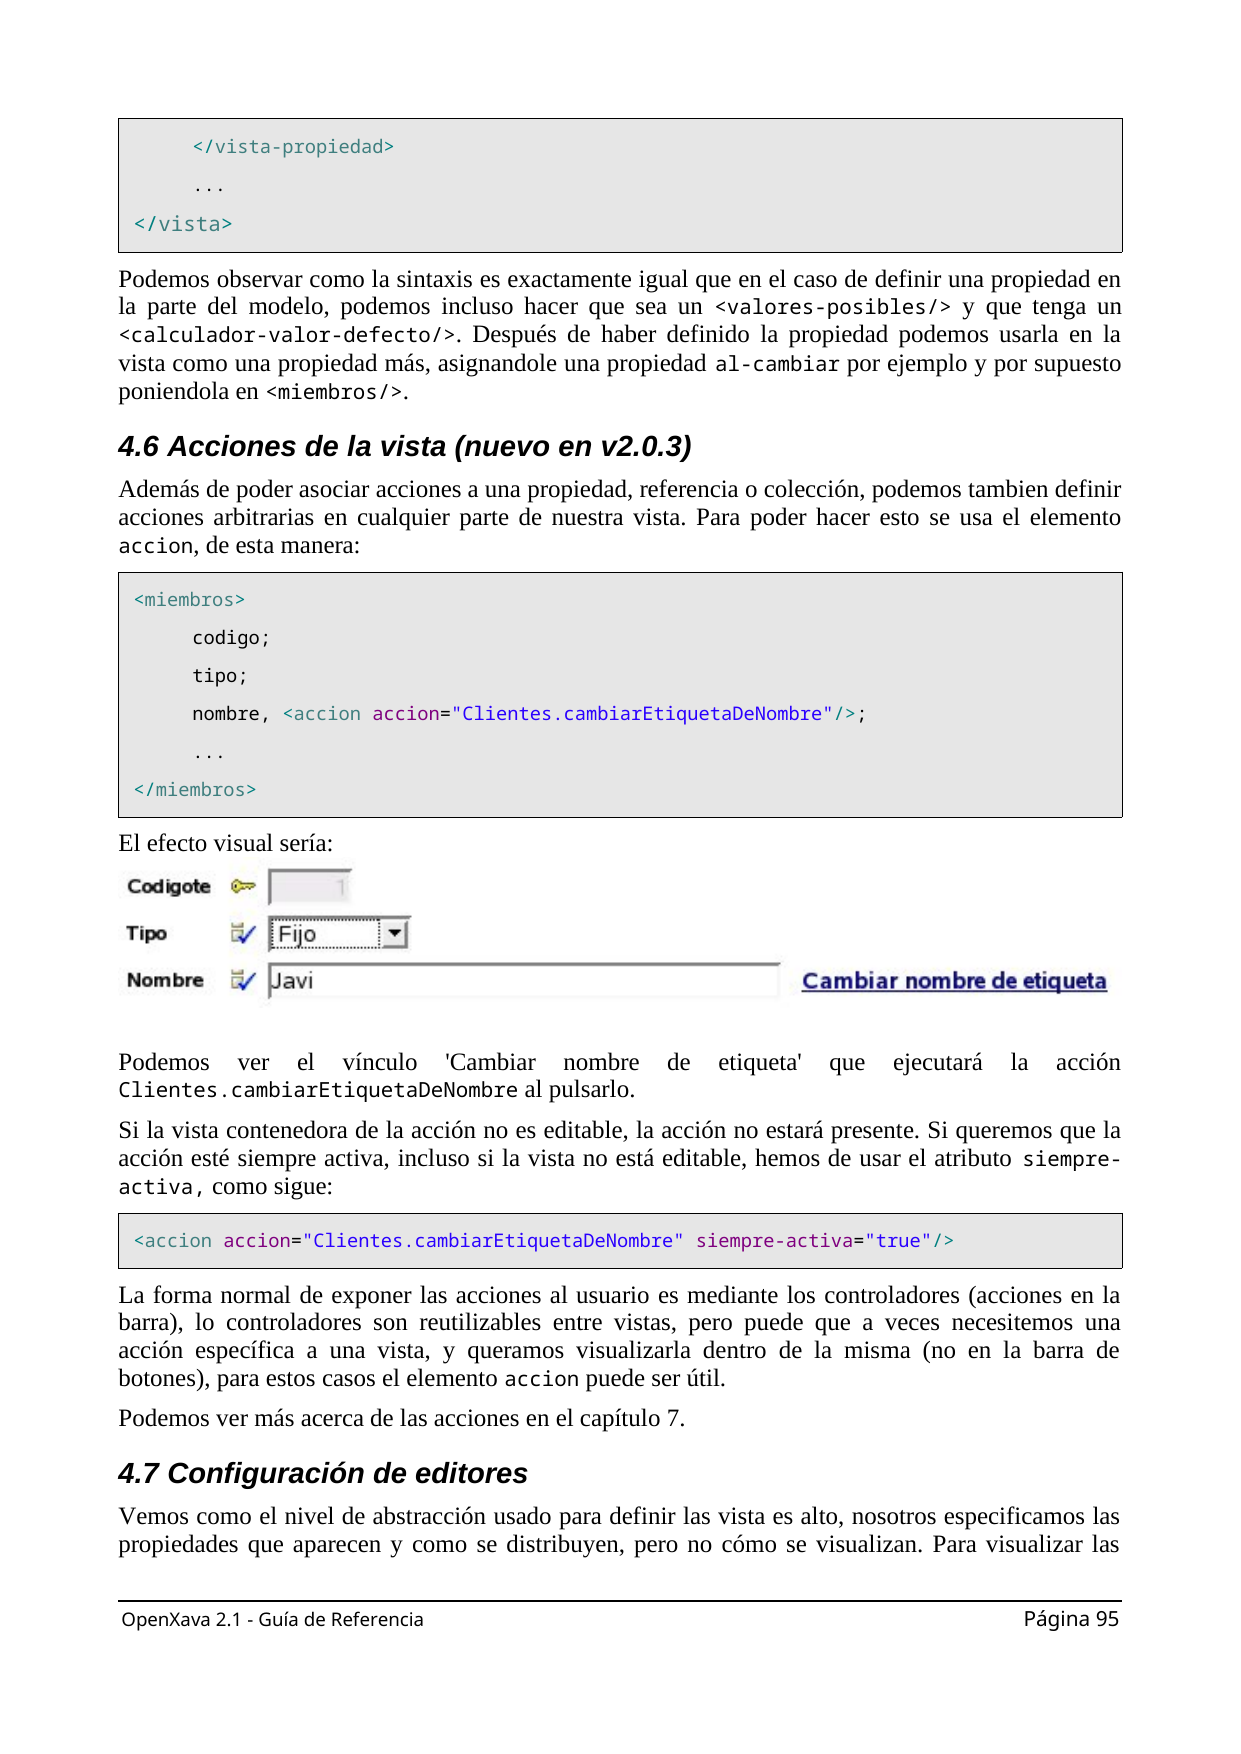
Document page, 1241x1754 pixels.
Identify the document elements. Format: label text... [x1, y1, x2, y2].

text Podemos ver el vínculo 'Cambiar nombre de etiqueta' que ejecutará la acción Clientes.cambiarEtiquetaDeNombre al pulsarlo. [118, 1048, 1122, 1104]
subtitle Acciones de la vista (nuevo en v2.0.3) [118, 430, 1122, 463]
text ... [119, 724, 1122, 762]
text </miembros> [119, 762, 1122, 817]
text ... [119, 156, 1122, 194]
text Además de poder asociar acciones a una propiedad, referencia o colección, podemos tambien definir acciones arbitrarias en cualquier parte de nuestra vista. Para poder hacer esto se usa el elemento accion, de esta manera: [118, 476, 1122, 559]
text tipo; [119, 648, 1122, 686]
text La forma normal de exponer las acciones al usuario es mediante los controladores (acciones en la barra), lo controladores son reutilizables entre vistas, pero puede que a veces necesitemos una acción específica a una vista, y queramos visualizarla dentro de la misma (no en la barra de botones), para estos casos el elemento accion puede ser útil. [118, 1281, 1122, 1392]
text Podemos observar como la sintaxis es exactamente igual que en el caso de definir una propiedad en la parte del modelo, podemos incluso hacer que sea un <valores-posibles/> y que tenga un <calculador-valor-defecto/>. Después de haber definido la propiedad podemos usarla en la vista como una propiedad más, asignandole una propiedad al-cambiar por ejemplo y por supuesto poniendola en <miembros/>. [118, 265, 1122, 405]
picture [118, 857, 1122, 1008]
text Vemos como el nivel de abstracción usado para definir las vista es alto, nosotros especificamos las propiedades que aparecen y como se distribuyen, pero no cómo se visualizan. Para visualizar las [118, 1502, 1122, 1558]
text </vista-propiedad> [119, 119, 1122, 156]
text Si la vista contenedora de la acción no es editable, la acción no estará presente. Si queremos que la acción esté siempre activa, incluso si la vista no está editable, hemos de usar el atributo siempre-activa, como sigue: [118, 1116, 1122, 1200]
text nombre, <accion accion="Clientes.cambiarEtiquetaDeNombre"/>; [119, 686, 1122, 724]
text El efecto visual sería: [118, 829, 1122, 857]
text </vista> [119, 194, 1122, 252]
text codigo; [119, 610, 1122, 648]
text <accion accion="Clientes.cambiarEtiquetaDeNombre" siempre-activa="true"/> [119, 1214, 1122, 1268]
text <miembros> [119, 573, 1122, 610]
subtitle Configuración de editores [118, 1457, 1122, 1490]
text Podemos ver más acerca de las acciones en el capítulo 7. [118, 1404, 1122, 1432]
